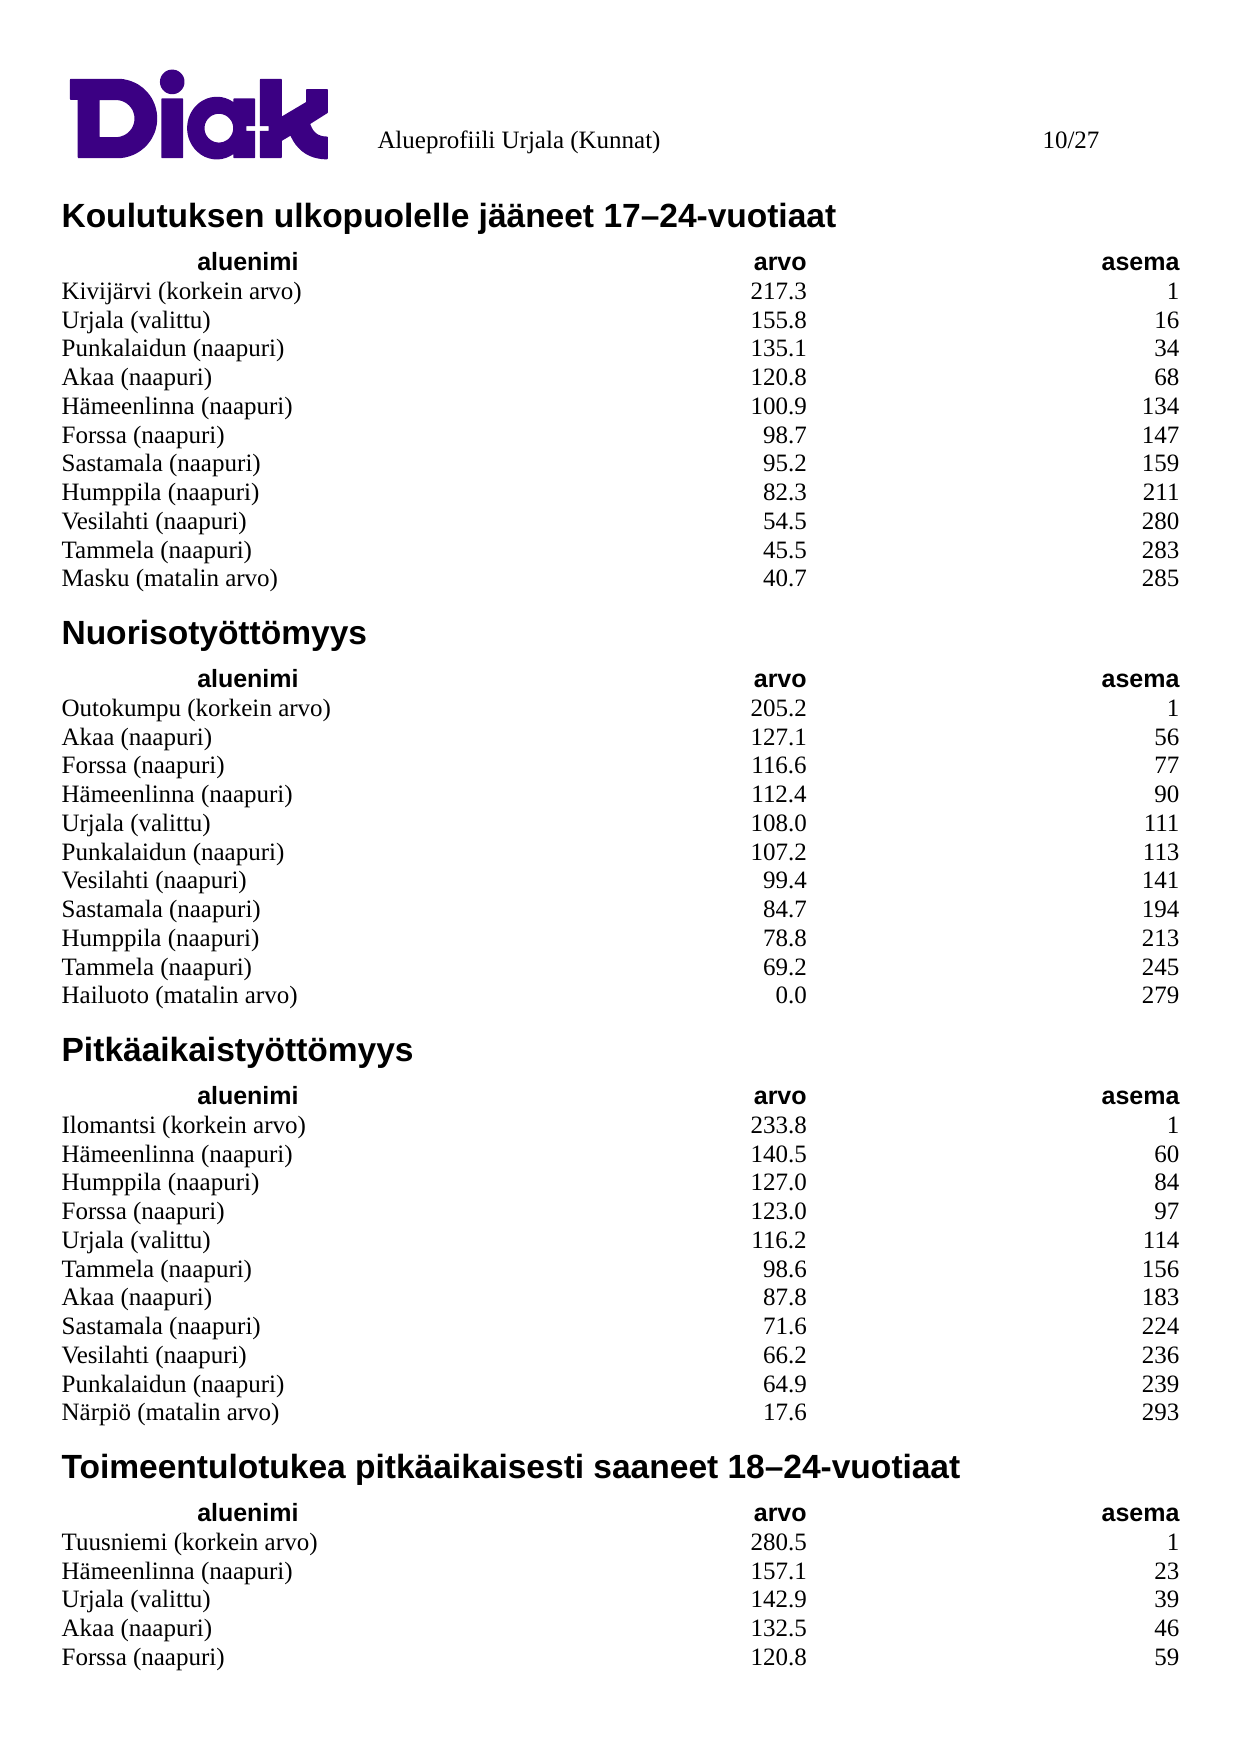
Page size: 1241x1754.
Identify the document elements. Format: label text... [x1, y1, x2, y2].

table_cell 293 [806, 1398, 1179, 1426]
table_header asema [806, 664, 1179, 693]
table_cell 1 [806, 276, 1179, 305]
table_cell 87.8 [434, 1283, 806, 1311]
table_cell 283 [806, 535, 1179, 563]
table_cell 1 [806, 1110, 1179, 1139]
table_cell 120.8 [434, 362, 806, 391]
table_cell 159 [806, 449, 1179, 477]
table_cell 113 [806, 837, 1179, 866]
table_cell Hämeenlinna (naapuri) [61, 1139, 434, 1167]
table_cell Hämeenlinna (naapuri) [61, 1556, 434, 1584]
table_cell Vesilahti (naapuri) [61, 506, 434, 535]
table_cell 120.8 [434, 1642, 806, 1671]
table_header aluenimi [61, 1081, 434, 1110]
table_cell Akaa (naapuri) [61, 1283, 434, 1311]
table_cell 194 [806, 894, 1179, 923]
table_cell 155.8 [434, 305, 806, 333]
table_cell Tammela (naapuri) [61, 1254, 434, 1282]
table_header aluenimi [61, 247, 434, 276]
table_cell Forssa (naapuri) [61, 420, 434, 448]
table_cell 40.7 [434, 564, 806, 592]
table_cell 116.2 [434, 1225, 806, 1254]
table_cell 95.2 [434, 449, 806, 477]
table_cell 280 [806, 506, 1179, 535]
table_cell 78.8 [434, 923, 806, 952]
table_cell 64.9 [434, 1369, 806, 1397]
table_cell 116.6 [434, 751, 806, 779]
subtitle Toimeentulotukea pitkäaikaisesti saaneet 18–24-vuotiaat [61, 1447, 1179, 1486]
table_cell 239 [806, 1369, 1179, 1397]
table_cell 142.9 [434, 1585, 806, 1613]
table_header arvo [434, 247, 806, 276]
table_cell 60 [806, 1139, 1179, 1167]
table_cell 280.5 [434, 1527, 806, 1556]
table_cell Urjala (valittu) [61, 1585, 434, 1613]
table_cell 211 [806, 477, 1179, 506]
table_cell Humppila (naapuri) [61, 923, 434, 952]
table_cell 97 [806, 1196, 1179, 1225]
table_cell 54.5 [434, 506, 806, 535]
table_cell 156 [806, 1254, 1179, 1282]
subtitle Nuorisotyöttömyys [61, 613, 1179, 652]
table_cell 68 [806, 362, 1179, 391]
table_cell 66.2 [434, 1340, 806, 1369]
table_cell Vesilahti (naapuri) [61, 866, 434, 894]
table_cell Punkalaidun (naapuri) [61, 1369, 434, 1397]
table_cell 90 [806, 779, 1179, 808]
table_cell Kivijärvi (korkein arvo) [61, 276, 434, 305]
table_cell 100.9 [434, 391, 806, 420]
table_cell 39 [806, 1585, 1179, 1613]
table_header aluenimi [61, 1498, 434, 1527]
table_cell Närpiö (matalin arvo) [61, 1398, 434, 1426]
table_cell 245 [806, 952, 1179, 981]
table_cell 147 [806, 420, 1179, 448]
table_cell 84 [806, 1168, 1179, 1196]
table_cell 1 [806, 693, 1179, 722]
table_cell 82.3 [434, 477, 806, 506]
table_cell 205.2 [434, 693, 806, 722]
table_cell Forssa (naapuri) [61, 1642, 434, 1671]
table_cell Hämeenlinna (naapuri) [61, 779, 434, 808]
table_cell 213 [806, 923, 1179, 952]
table_cell 123.0 [434, 1196, 806, 1225]
table_cell 236 [806, 1340, 1179, 1369]
table_cell Urjala (valittu) [61, 808, 434, 837]
table_header arvo [434, 1081, 806, 1110]
subtitle Pitkäaikaistyöttömyys [61, 1030, 1179, 1069]
table_cell 69.2 [434, 952, 806, 981]
table_cell 98.6 [434, 1254, 806, 1282]
table_header arvo [434, 664, 806, 693]
table_cell 107.2 [434, 837, 806, 866]
table_cell Hämeenlinna (naapuri) [61, 391, 434, 420]
table_cell Forssa (naapuri) [61, 1196, 434, 1225]
table_cell 127.1 [434, 722, 806, 751]
table_cell Ilomantsi (korkein arvo) [61, 1110, 434, 1139]
table_cell Urjala (valittu) [61, 1225, 434, 1254]
table_cell 141 [806, 866, 1179, 894]
table_cell 34 [806, 334, 1179, 362]
table_header aluenimi [61, 664, 434, 693]
table_header asema [806, 1081, 1179, 1110]
table_cell Punkalaidun (naapuri) [61, 837, 434, 866]
table_cell Sastamala (naapuri) [61, 894, 434, 923]
table_cell Punkalaidun (naapuri) [61, 334, 434, 362]
table_cell 279 [806, 981, 1179, 1009]
table_cell Tuusniemi (korkein arvo) [61, 1527, 434, 1556]
table_cell 71.6 [434, 1311, 806, 1340]
table_cell 127.0 [434, 1168, 806, 1196]
table_cell 23 [806, 1556, 1179, 1584]
table_cell Akaa (naapuri) [61, 1613, 434, 1642]
table_cell Akaa (naapuri) [61, 722, 434, 751]
table_cell Masku (matalin arvo) [61, 564, 434, 592]
table_cell 114 [806, 1225, 1179, 1254]
table_cell 224 [806, 1311, 1179, 1340]
table_cell 135.1 [434, 334, 806, 362]
table_header arvo [434, 1498, 806, 1527]
table_header asema [806, 1498, 1179, 1527]
table_cell 111 [806, 808, 1179, 837]
table_cell 77 [806, 751, 1179, 779]
table_cell Hailuoto (matalin arvo) [61, 981, 434, 1009]
subtitle Koulutuksen ulkopuolelle jääneet 17–24-vuotiaat [61, 196, 1179, 235]
table_cell Outokumpu (korkein arvo) [61, 693, 434, 722]
table_cell 108.0 [434, 808, 806, 837]
table_cell 140.5 [434, 1139, 806, 1167]
table_cell 17.6 [434, 1398, 806, 1426]
table_cell 157.1 [434, 1556, 806, 1584]
table_cell 59 [806, 1642, 1179, 1671]
table_cell 233.8 [434, 1110, 806, 1139]
table_cell 132.5 [434, 1613, 806, 1642]
table_cell 0.0 [434, 981, 806, 1009]
table_cell 16 [806, 305, 1179, 333]
table_cell 99.4 [434, 866, 806, 894]
table_cell Tammela (naapuri) [61, 535, 434, 563]
table_cell Akaa (naapuri) [61, 362, 434, 391]
table_cell 1 [806, 1527, 1179, 1556]
table_cell 183 [806, 1283, 1179, 1311]
table_cell 285 [806, 564, 1179, 592]
table_cell Urjala (valittu) [61, 305, 434, 333]
table_cell Sastamala (naapuri) [61, 449, 434, 477]
table_cell Vesilahti (naapuri) [61, 1340, 434, 1369]
table_cell 112.4 [434, 779, 806, 808]
table_cell 217.3 [434, 276, 806, 305]
table_cell Sastamala (naapuri) [61, 1311, 434, 1340]
table_header asema [806, 247, 1179, 276]
table_cell 46 [806, 1613, 1179, 1642]
table_cell 84.7 [434, 894, 806, 923]
table_cell Humppila (naapuri) [61, 1168, 434, 1196]
table_cell 134 [806, 391, 1179, 420]
table_cell 98.7 [434, 420, 806, 448]
table_cell Forssa (naapuri) [61, 751, 434, 779]
table_cell 45.5 [434, 535, 806, 563]
table_cell Humppila (naapuri) [61, 477, 434, 506]
table_cell 56 [806, 722, 1179, 751]
table_cell Tammela (naapuri) [61, 952, 434, 981]
